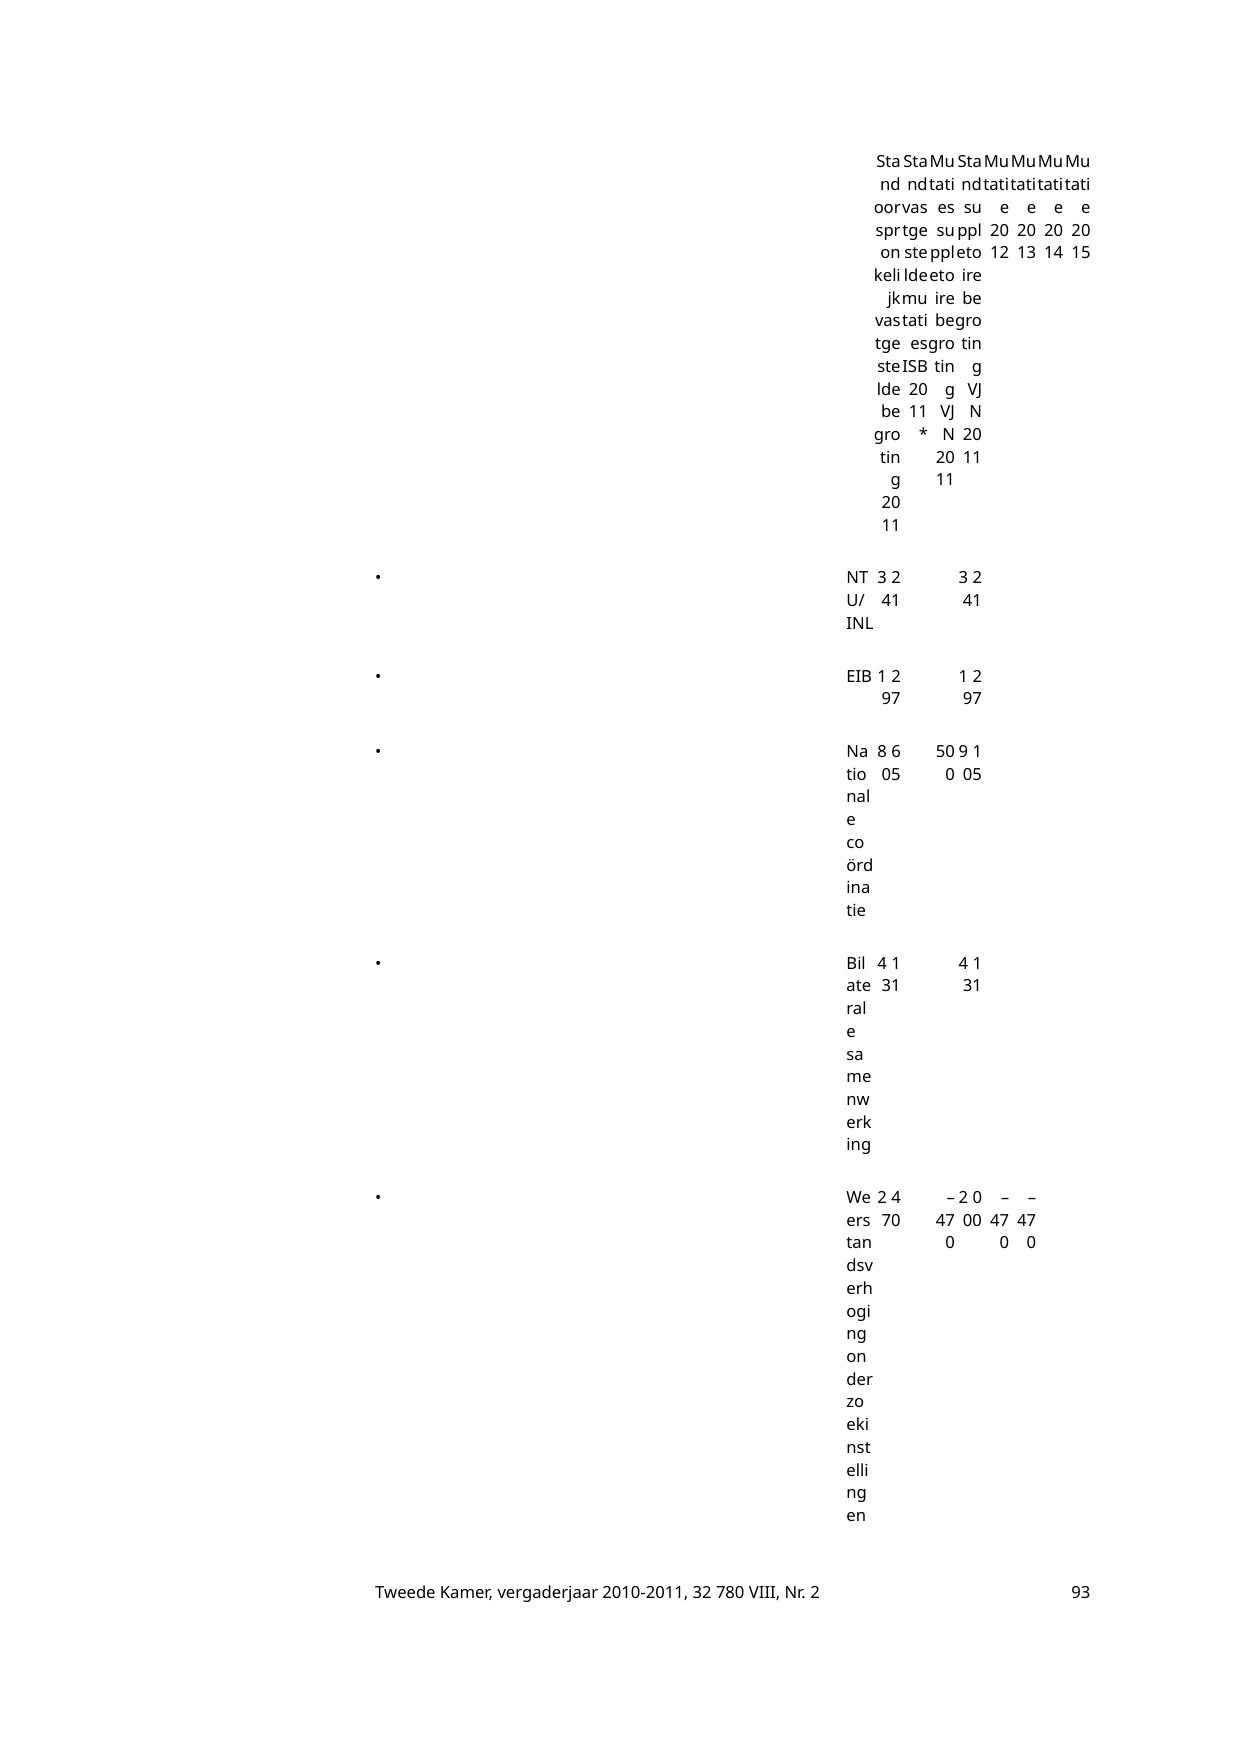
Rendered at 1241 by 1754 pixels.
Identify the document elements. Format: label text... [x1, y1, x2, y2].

table_cell [900, 664, 927, 739]
table_cell [928, 664, 954, 739]
table_header Mutaties suppletoire begroting VJN 2011 [928, 150, 954, 566]
table_cell 3 241 [955, 566, 982, 664]
table_cell Weerstandsverhoging onderzoekinstellingen [846, 1186, 873, 1526]
table_header Stand suppletoire begroting VJN 2011 [955, 150, 982, 566]
table_header [375, 150, 846, 566]
table_cell [900, 1186, 927, 1526]
table_cell [1009, 740, 1036, 951]
table_cell [982, 740, 1009, 951]
table_cell [1063, 664, 1090, 739]
table_cell [1036, 1186, 1063, 1526]
table_header [846, 150, 873, 566]
table_cell 1 297 [955, 664, 982, 739]
table_cell [1036, 664, 1063, 739]
table_cell [900, 951, 927, 1186]
table_header Mutatie 2014 [1036, 150, 1063, 566]
table_cell [1063, 740, 1090, 951]
table_header Mutatie 2013 [1009, 150, 1036, 566]
table_cell 8 605 [873, 740, 900, 951]
table_cell [900, 566, 927, 664]
table_cell 500 [928, 740, 954, 951]
table_cell • [375, 566, 846, 664]
table_cell 3 241 [873, 566, 900, 664]
table_header Stand vastgestelde mutaties ISB 2011* [900, 150, 927, 566]
table_cell • [375, 664, 846, 739]
table_cell 4 131 [955, 951, 982, 1186]
table_header Stand oorspronkelijk vastgestelde begroting 2011 [873, 150, 900, 566]
table_header Mutatie 2012 [982, 150, 1009, 566]
table_cell 2 470 [873, 1186, 900, 1526]
table_cell [982, 566, 1009, 664]
table_cell [928, 566, 954, 664]
table_cell [1009, 951, 1036, 1186]
table_cell [928, 951, 954, 1186]
table_cell [900, 740, 927, 951]
table_cell • [375, 740, 846, 951]
table_cell [1063, 1186, 1090, 1526]
table_cell [1009, 664, 1036, 739]
table_cell [1036, 740, 1063, 951]
table_cell EIB [846, 664, 873, 739]
table_cell NTU/INL [846, 566, 873, 664]
table_cell [1036, 566, 1063, 664]
table_cell – 470 [1009, 1186, 1036, 1526]
table_cell [1063, 951, 1090, 1186]
table_cell [982, 951, 1009, 1186]
table_cell 4 131 [873, 951, 900, 1186]
table_cell Nationale coördinatie [846, 740, 873, 951]
table_cell 1 297 [873, 664, 900, 739]
table_cell 9 105 [955, 740, 982, 951]
table_cell 2 000 [955, 1186, 982, 1526]
table_cell [1063, 566, 1090, 664]
table_cell • [375, 1186, 846, 1526]
table_cell – 470 [982, 1186, 1009, 1526]
table_cell [1009, 566, 1036, 664]
table_header Mutatie 2015 [1063, 150, 1090, 566]
table_cell – 470 [928, 1186, 954, 1526]
table_cell Bilaterale samenwerking [846, 951, 873, 1186]
table_cell [982, 664, 1009, 739]
table_cell [1036, 951, 1063, 1186]
table_cell • [375, 951, 846, 1186]
